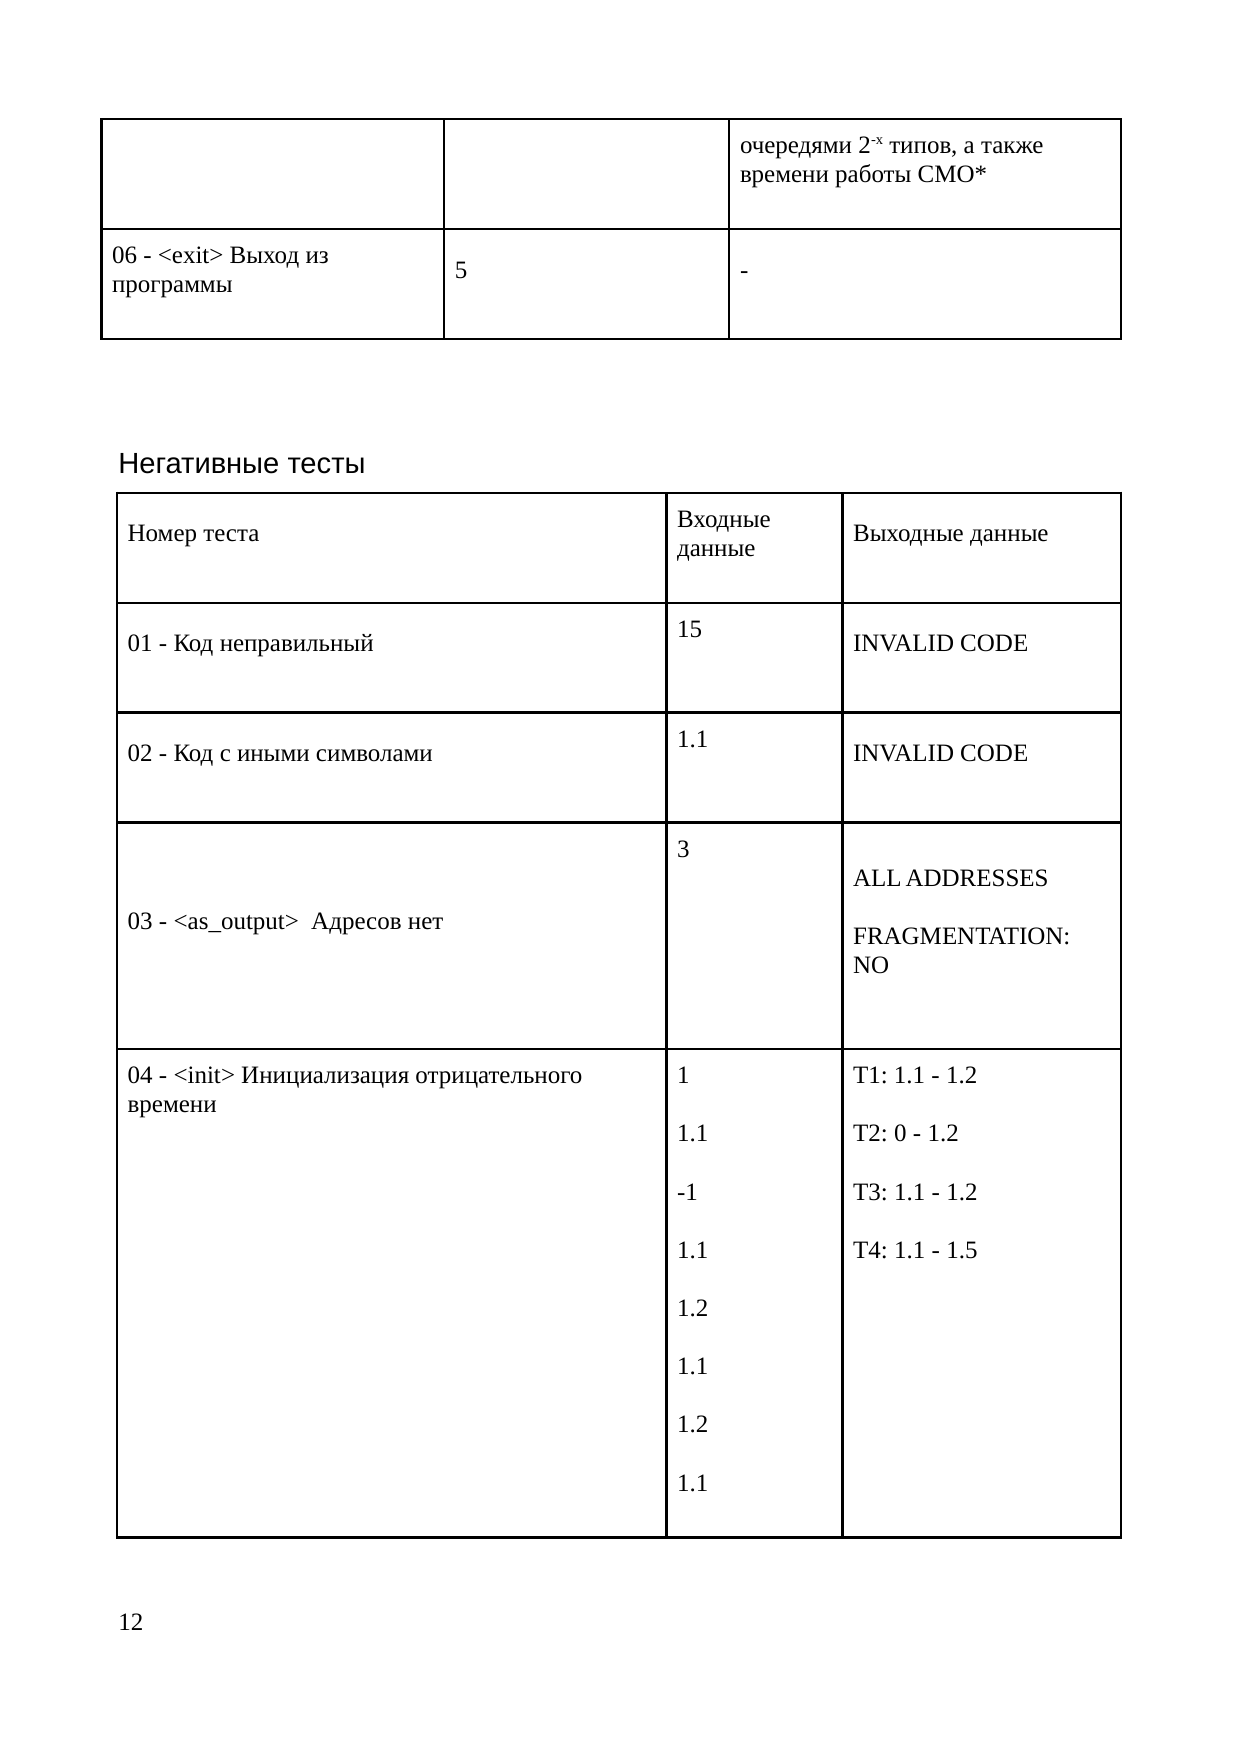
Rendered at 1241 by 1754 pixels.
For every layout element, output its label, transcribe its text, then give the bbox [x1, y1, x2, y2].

table_cell 01 - Код неправильный [118, 604, 665, 711]
table_cell очередями 2-х типов, а также времени работы СМО* [730, 120, 1120, 228]
table_cell INVALID CODE [844, 714, 1120, 821]
table_header Выходные данные [844, 494, 1120, 602]
table_cell T1: 1.1 - 1.2 T2: 0 - 1.2 T3: 1.1 - 1.2 T4: 1.1 - 1.5 [844, 1050, 1120, 1536]
table_cell ALL ADDRESSES FRAGMENTATION: NO [844, 824, 1120, 1048]
table_cell 3 [668, 824, 841, 1048]
table_cell [445, 120, 728, 228]
table_cell 04 - <init> Инициализация отрицательного времени [118, 1050, 665, 1536]
table_cell 02 - Код с иными символами [118, 714, 665, 821]
table_header Номер теста [118, 494, 665, 602]
table_cell 1.1 [668, 714, 841, 821]
table_cell [103, 120, 443, 228]
table_cell - [730, 230, 1120, 338]
table_header Входные данные [668, 494, 841, 602]
table_cell 06 - <exit> Выход из программы [103, 230, 443, 338]
table_cell 03 - <as_output> Адресов нет [118, 824, 665, 1048]
table_cell 15 [668, 604, 841, 711]
table_cell INVALID CODE [844, 604, 1120, 711]
table_cell 5 [445, 230, 728, 338]
table_cell 1 1.1 -1 1.1 1.2 1.1 1.2 1.1 [668, 1050, 841, 1536]
subtitle Негативные тесты [118, 446, 1122, 479]
